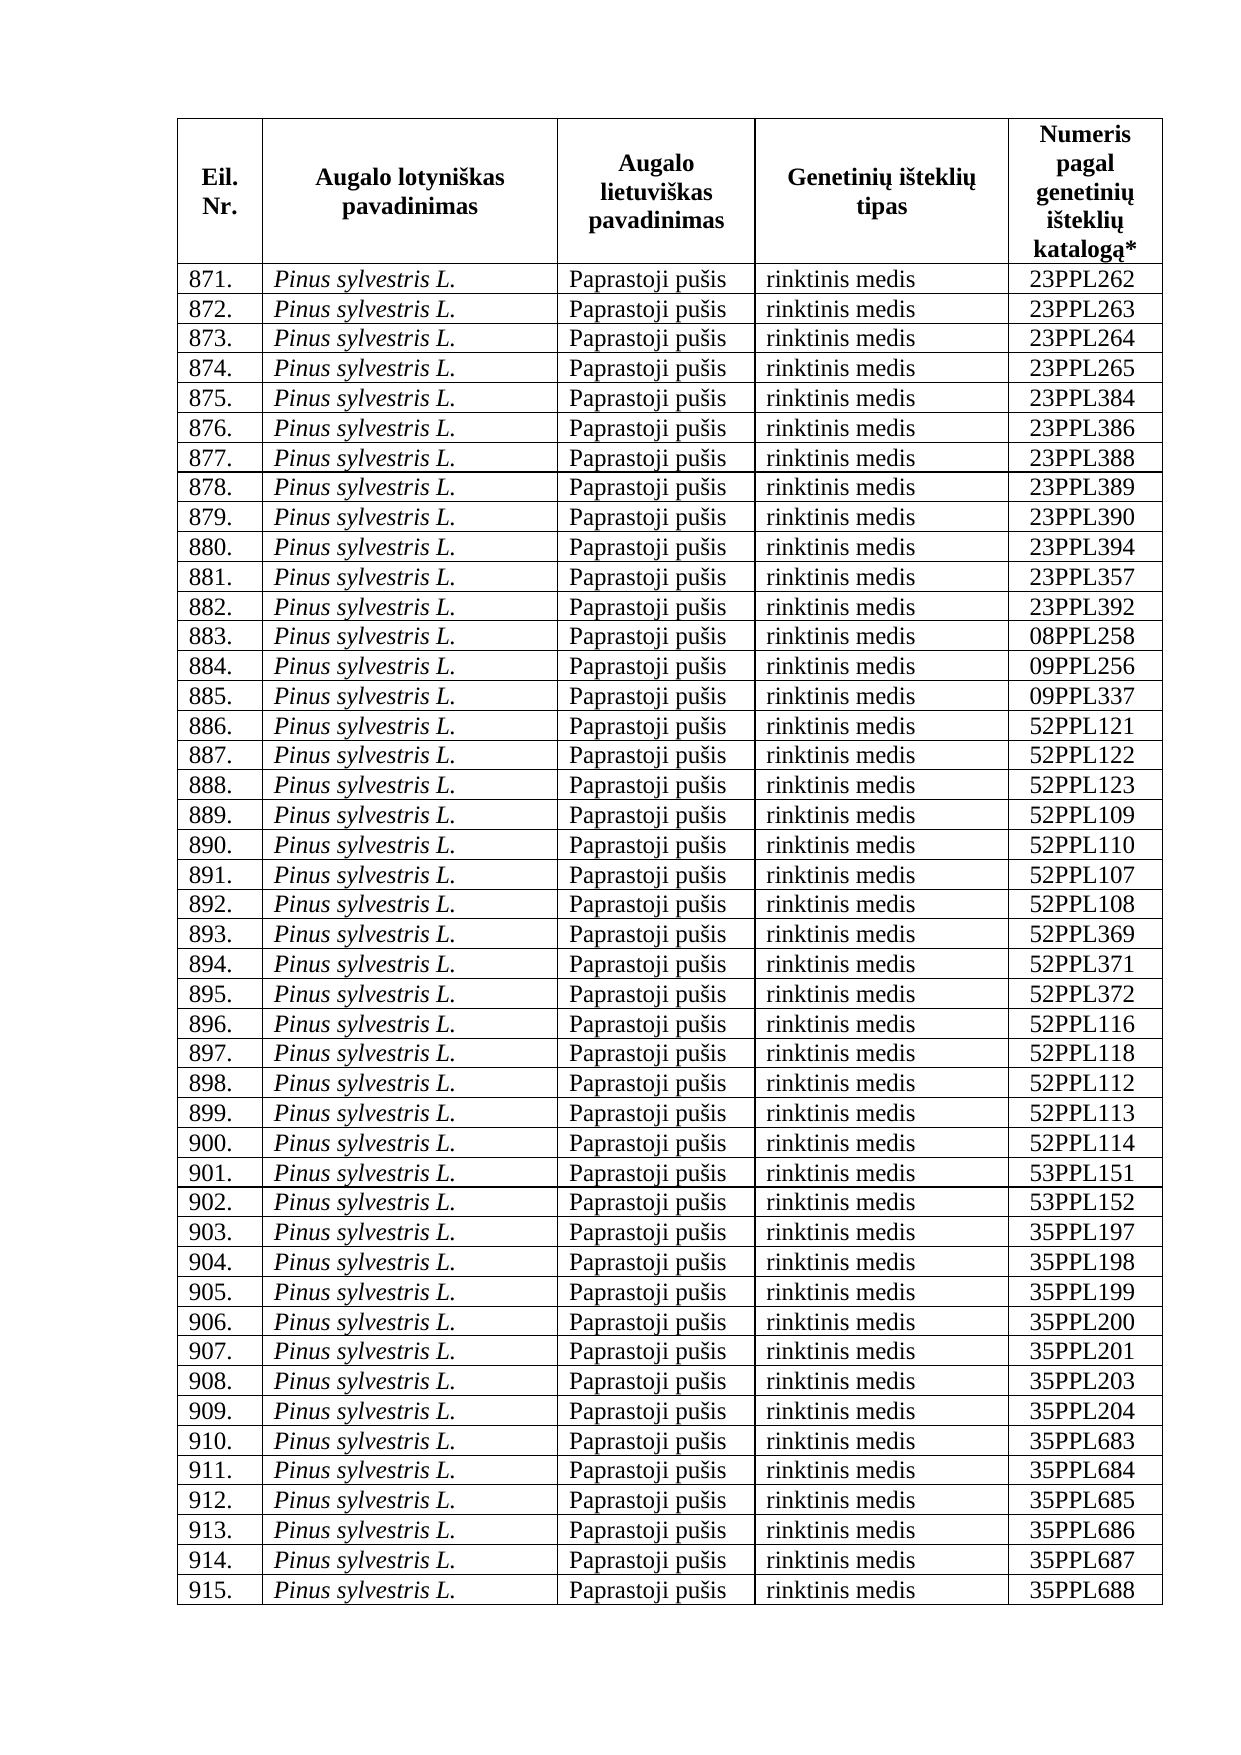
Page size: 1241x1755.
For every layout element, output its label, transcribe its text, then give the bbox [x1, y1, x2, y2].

table_cell 885. [178, 681, 262, 710]
table_cell Pinus sylvestris L. [263, 1188, 557, 1216]
table_cell Paprastoji pušis [558, 562, 754, 591]
table_cell rinktinis medis [756, 830, 1008, 859]
table_cell rinktinis medis [756, 1456, 1008, 1484]
table_cell rinktinis medis [756, 1098, 1008, 1127]
table_cell 52PPL369 [1009, 919, 1162, 948]
table_cell 881. [178, 562, 262, 591]
table_cell rinktinis medis [756, 860, 1008, 888]
table_cell rinktinis medis [756, 919, 1008, 948]
table_cell Paprastoji pušis [558, 711, 754, 739]
table_cell 23PPL265 [1009, 353, 1162, 382]
table_cell Pinus sylvestris L. [263, 1217, 557, 1246]
table_cell Pinus sylvestris L. [263, 1009, 557, 1037]
table_cell Paprastoji pušis [558, 1158, 754, 1186]
table_cell Pinus sylvestris L. [263, 1336, 557, 1365]
table_cell 09PPL337 [1009, 681, 1162, 710]
table_header Genetinių išteklių tipas [756, 119, 1008, 263]
table_cell Pinus sylvestris L. [263, 473, 557, 501]
table_cell 902. [178, 1188, 262, 1216]
table_cell 871. [178, 264, 262, 293]
table_cell 52PPL116 [1009, 1009, 1162, 1037]
table_cell rinktinis medis [756, 353, 1008, 382]
table_cell 887. [178, 741, 262, 769]
table_cell Pinus sylvestris L. [263, 770, 557, 799]
table_cell Pinus sylvestris L. [263, 860, 557, 888]
table_cell 52PPL113 [1009, 1098, 1162, 1127]
table_cell Pinus sylvestris L. [263, 1247, 557, 1276]
table_cell 880. [178, 532, 262, 561]
table_cell 873. [178, 324, 262, 352]
table_cell 35PPL197 [1009, 1217, 1162, 1246]
table_cell rinktinis medis [756, 1158, 1008, 1186]
table_cell 876. [178, 413, 262, 442]
table_cell Paprastoji pušis [558, 1575, 754, 1603]
table_cell Paprastoji pušis [558, 1247, 754, 1276]
table_cell 879. [178, 502, 262, 531]
table_cell rinktinis medis [756, 324, 1008, 352]
table_cell 35PPL203 [1009, 1366, 1162, 1395]
table_cell 52PPL372 [1009, 979, 1162, 1008]
table_cell Paprastoji pušis [558, 353, 754, 382]
table_cell 23PPL389 [1009, 473, 1162, 501]
table_cell Pinus sylvestris L. [263, 1366, 557, 1395]
table_cell Paprastoji pušis [558, 1217, 754, 1246]
table_cell Paprastoji pušis [558, 413, 754, 442]
table_cell Paprastoji pušis [558, 1068, 754, 1097]
table_cell 52PPL110 [1009, 830, 1162, 859]
table_cell 23PPL388 [1009, 443, 1162, 471]
table_cell rinktinis medis [756, 473, 1008, 501]
table_cell 52PPL118 [1009, 1039, 1162, 1067]
table_cell 35PPL686 [1009, 1515, 1162, 1544]
table_cell Pinus sylvestris L. [263, 949, 557, 978]
table_cell Pinus sylvestris L. [263, 562, 557, 591]
table_cell Paprastoji pušis [558, 621, 754, 650]
table_cell Pinus sylvestris L. [263, 1426, 557, 1454]
table_cell Pinus sylvestris L. [263, 1456, 557, 1484]
table_header Numeris pagal genetinių išteklių katalogą* [1009, 119, 1162, 263]
table_cell rinktinis medis [756, 979, 1008, 1008]
table_cell 35PPL687 [1009, 1545, 1162, 1574]
table_cell rinktinis medis [756, 264, 1008, 293]
table_cell 888. [178, 770, 262, 799]
table_cell rinktinis medis [756, 800, 1008, 829]
table_cell 35PPL683 [1009, 1426, 1162, 1454]
table_cell rinktinis medis [756, 1068, 1008, 1097]
table_cell 872. [178, 294, 262, 322]
table_cell 35PPL198 [1009, 1247, 1162, 1276]
table_cell Pinus sylvestris L. [263, 681, 557, 710]
table_cell 52PPL371 [1009, 949, 1162, 978]
table_cell Paprastoji pušis [558, 1307, 754, 1335]
table_cell Paprastoji pušis [558, 651, 754, 680]
table_cell 897. [178, 1039, 262, 1067]
table_cell 894. [178, 949, 262, 978]
table_cell Paprastoji pušis [558, 383, 754, 412]
table_cell rinktinis medis [756, 592, 1008, 620]
table_cell Paprastoji pušis [558, 1009, 754, 1037]
table_cell 883. [178, 621, 262, 650]
table_cell Paprastoji pušis [558, 473, 754, 501]
table_cell rinktinis medis [756, 294, 1008, 322]
table_cell 886. [178, 711, 262, 739]
table_cell rinktinis medis [756, 1039, 1008, 1067]
table_cell 882. [178, 592, 262, 620]
table_cell rinktinis medis [756, 1009, 1008, 1037]
table_cell 875. [178, 383, 262, 412]
table_cell Pinus sylvestris L. [263, 1068, 557, 1097]
table_cell rinktinis medis [756, 1426, 1008, 1454]
table_cell Paprastoji pušis [558, 1277, 754, 1306]
table_cell Paprastoji pušis [558, 979, 754, 1008]
table_cell Paprastoji pušis [558, 1039, 754, 1067]
table_cell Pinus sylvestris L. [263, 1485, 557, 1514]
table_cell Paprastoji pušis [558, 681, 754, 710]
table_cell Pinus sylvestris L. [263, 979, 557, 1008]
table_cell rinktinis medis [756, 562, 1008, 591]
table_cell Pinus sylvestris L. [263, 1128, 557, 1157]
table_cell rinktinis medis [756, 532, 1008, 561]
table_cell Paprastoji pušis [558, 294, 754, 322]
table_cell Paprastoji pušis [558, 264, 754, 293]
table_cell rinktinis medis [756, 1336, 1008, 1365]
table_cell rinktinis medis [756, 1217, 1008, 1246]
table_cell Paprastoji pušis [558, 919, 754, 948]
table_cell rinktinis medis [756, 770, 1008, 799]
table_cell Pinus sylvestris L. [263, 353, 557, 382]
table_cell 901. [178, 1158, 262, 1186]
table_cell 889. [178, 800, 262, 829]
table_cell Pinus sylvestris L. [263, 1307, 557, 1335]
table_cell rinktinis medis [756, 1188, 1008, 1216]
table_cell 52PPL122 [1009, 741, 1162, 769]
table_cell Pinus sylvestris L. [263, 443, 557, 471]
table_cell 912. [178, 1485, 262, 1514]
table_cell rinktinis medis [756, 383, 1008, 412]
table_cell 895. [178, 979, 262, 1008]
table_cell Pinus sylvestris L. [263, 532, 557, 561]
table_cell Pinus sylvestris L. [263, 1545, 557, 1574]
table_cell 900. [178, 1128, 262, 1157]
table_cell 35PPL684 [1009, 1456, 1162, 1484]
table_cell Paprastoji pušis [558, 800, 754, 829]
table_cell 52PPL108 [1009, 890, 1162, 918]
table_cell Pinus sylvestris L. [263, 324, 557, 352]
table_cell 896. [178, 1009, 262, 1037]
table_cell rinktinis medis [756, 1545, 1008, 1574]
table_cell Paprastoji pušis [558, 1545, 754, 1574]
table_cell Paprastoji pušis [558, 949, 754, 978]
table_cell 35PPL201 [1009, 1336, 1162, 1365]
table_cell 52PPL114 [1009, 1128, 1162, 1157]
table_cell Paprastoji pušis [558, 890, 754, 918]
table_cell 52PPL123 [1009, 770, 1162, 799]
table_cell rinktinis medis [756, 949, 1008, 978]
table_cell 23PPL392 [1009, 592, 1162, 620]
table_cell 52PPL107 [1009, 860, 1162, 888]
table_cell 08PPL258 [1009, 621, 1162, 650]
table_cell Pinus sylvestris L. [263, 1098, 557, 1127]
table_cell Pinus sylvestris L. [263, 890, 557, 918]
table_cell Paprastoji pušis [558, 1396, 754, 1425]
table_cell 35PPL204 [1009, 1396, 1162, 1425]
table_cell 23PPL263 [1009, 294, 1162, 322]
table_cell 35PPL200 [1009, 1307, 1162, 1335]
table_cell rinktinis medis [756, 1515, 1008, 1544]
table_cell 23PPL264 [1009, 324, 1162, 352]
table_cell 23PPL384 [1009, 383, 1162, 412]
table_cell rinktinis medis [756, 1366, 1008, 1395]
table_cell Pinus sylvestris L. [263, 621, 557, 650]
table_cell Pinus sylvestris L. [263, 1158, 557, 1186]
table_cell rinktinis medis [756, 1307, 1008, 1335]
table_cell 906. [178, 1307, 262, 1335]
table_cell Paprastoji pušis [558, 1336, 754, 1365]
table_cell 874. [178, 353, 262, 382]
table_cell 35PPL199 [1009, 1277, 1162, 1306]
table_cell Paprastoji pušis [558, 1366, 754, 1395]
table_cell Paprastoji pušis [558, 324, 754, 352]
table_header Augalo lietuviškas pavadinimas [558, 119, 754, 263]
table_cell Paprastoji pušis [558, 532, 754, 561]
table_cell rinktinis medis [756, 1277, 1008, 1306]
table_header Eil. Nr. [178, 119, 262, 263]
table_cell 09PPL256 [1009, 651, 1162, 680]
table_cell 23PPL357 [1009, 562, 1162, 591]
table_cell 52PPL121 [1009, 711, 1162, 739]
table_cell Paprastoji pušis [558, 860, 754, 888]
table_cell 23PPL390 [1009, 502, 1162, 531]
table_cell 914. [178, 1545, 262, 1574]
table_cell 52PPL112 [1009, 1068, 1162, 1097]
table_cell rinktinis medis [756, 741, 1008, 769]
table_cell rinktinis medis [756, 651, 1008, 680]
table_cell rinktinis medis [756, 1128, 1008, 1157]
table_cell Pinus sylvestris L. [263, 1515, 557, 1544]
table_cell Pinus sylvestris L. [263, 830, 557, 859]
table_cell 915. [178, 1575, 262, 1603]
table_cell 903. [178, 1217, 262, 1246]
table_cell Pinus sylvestris L. [263, 711, 557, 739]
table_cell Paprastoji pušis [558, 443, 754, 471]
table_cell 910. [178, 1426, 262, 1454]
table_cell rinktinis medis [756, 681, 1008, 710]
table_cell 877. [178, 443, 262, 471]
table_cell rinktinis medis [756, 1396, 1008, 1425]
table_cell 913. [178, 1515, 262, 1544]
table_cell Paprastoji pušis [558, 1456, 754, 1484]
table_cell 893. [178, 919, 262, 948]
table_cell 905. [178, 1277, 262, 1306]
table_cell Pinus sylvestris L. [263, 1396, 557, 1425]
table_cell Paprastoji pušis [558, 1485, 754, 1514]
table_cell rinktinis medis [756, 443, 1008, 471]
table_cell Pinus sylvestris L. [263, 383, 557, 412]
table_cell 908. [178, 1366, 262, 1395]
table_cell Paprastoji pušis [558, 1515, 754, 1544]
table_cell 53PPL152 [1009, 1188, 1162, 1216]
table_cell Pinus sylvestris L. [263, 502, 557, 531]
table_cell 891. [178, 860, 262, 888]
table_cell 890. [178, 830, 262, 859]
table_cell Pinus sylvestris L. [263, 413, 557, 442]
table_cell 23PPL386 [1009, 413, 1162, 442]
table_cell Paprastoji pušis [558, 502, 754, 531]
table_cell 899. [178, 1098, 262, 1127]
table_cell rinktinis medis [756, 1247, 1008, 1276]
table_cell rinktinis medis [756, 621, 1008, 650]
table_cell rinktinis medis [756, 1575, 1008, 1603]
table_cell Paprastoji pušis [558, 1128, 754, 1157]
table_cell Paprastoji pušis [558, 1098, 754, 1127]
table_cell Pinus sylvestris L. [263, 651, 557, 680]
table_cell rinktinis medis [756, 890, 1008, 918]
table_cell 892. [178, 890, 262, 918]
table_cell Paprastoji pušis [558, 1426, 754, 1454]
table_cell 35PPL685 [1009, 1485, 1162, 1514]
table_cell rinktinis medis [756, 1485, 1008, 1514]
table_cell rinktinis medis [756, 711, 1008, 739]
table_cell Pinus sylvestris L. [263, 294, 557, 322]
table_cell 904. [178, 1247, 262, 1276]
table_cell 907. [178, 1336, 262, 1365]
table_cell Paprastoji pušis [558, 741, 754, 769]
table_cell Paprastoji pušis [558, 592, 754, 620]
table_cell Pinus sylvestris L. [263, 800, 557, 829]
table_cell Paprastoji pušis [558, 830, 754, 859]
table_cell 911. [178, 1456, 262, 1484]
table_cell Pinus sylvestris L. [263, 741, 557, 769]
table_cell Paprastoji pušis [558, 770, 754, 799]
table_cell 35PPL688 [1009, 1575, 1162, 1603]
table_cell Pinus sylvestris L. [263, 264, 557, 293]
table_cell 52PPL109 [1009, 800, 1162, 829]
table_cell Paprastoji pušis [558, 1188, 754, 1216]
table_cell 884. [178, 651, 262, 680]
table_cell 909. [178, 1396, 262, 1425]
table_header Augalo lotyniškas pavadinimas [263, 119, 557, 263]
table_cell rinktinis medis [756, 413, 1008, 442]
table_cell Pinus sylvestris L. [263, 1277, 557, 1306]
table_cell Pinus sylvestris L. [263, 1575, 557, 1603]
table_cell Pinus sylvestris L. [263, 919, 557, 948]
table_cell rinktinis medis [756, 502, 1008, 531]
table_cell 53PPL151 [1009, 1158, 1162, 1186]
table_cell 878. [178, 473, 262, 501]
table_cell 23PPL262 [1009, 264, 1162, 293]
table_cell 23PPL394 [1009, 532, 1162, 561]
table_cell Pinus sylvestris L. [263, 592, 557, 620]
table_cell Pinus sylvestris L. [263, 1039, 557, 1067]
table_cell 898. [178, 1068, 262, 1097]
